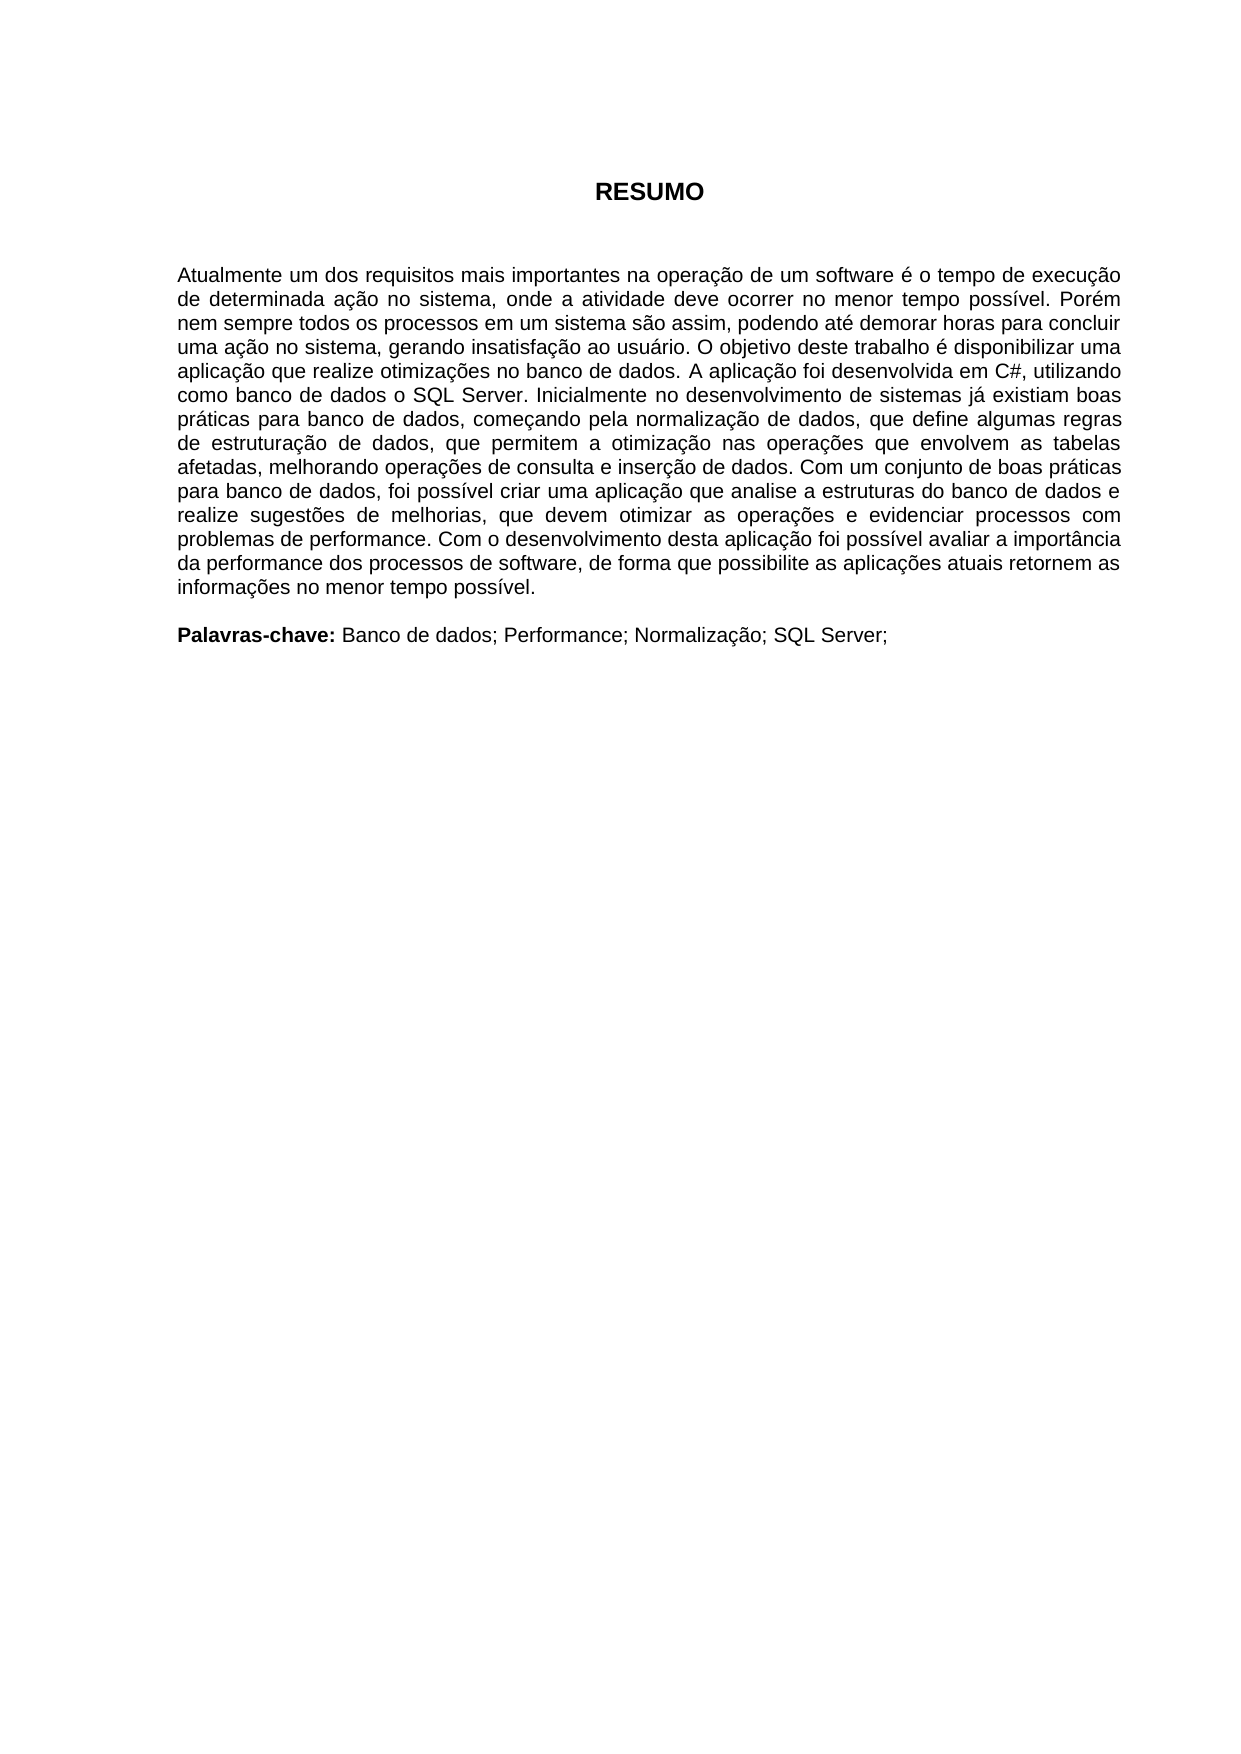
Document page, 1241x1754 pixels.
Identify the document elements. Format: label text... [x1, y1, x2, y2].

text Palavras-chave: Banco de dados; Performance; Normalização; SQL Server; [177, 623, 1122, 647]
text Atualmente um dos requisitos mais importantes na operação de um software é o tempo de execução de determinada ação no sistema, onde a atividade deve ocorrer no menor tempo possível. Porém nem sempre todos os processos em um sistema são assim, podendo até demorar horas para concluir uma ação no sistema, gerando insatisfação ao usuário. O objetivo deste trabalho é disponibilizar uma aplicação que realize otimizações no banco de dados. A aplicação foi desenvolvida em C#, utilizando como banco de dados o SQL Server. Inicialmente no desenvolvimento de sistemas já existiam boas práticas para banco de dados, começando pela normalização de dados, que define algumas regras de estruturação de dados, que permitem a otimização nas operações que envolvem as tabelas afetadas, melhorando operações de consulta e inserção de dados. Com um conjunto de boas práticas para banco de dados, foi possível criar uma aplicação que analise a estruturas do banco de dados e realize sugestões de melhorias, que devem otimizar as operações e evidenciar processos com problemas de performance. Com o desenvolvimento desta aplicação foi possível avaliar a importância da performance dos processos de software, de forma que possibilite as aplicações atuais retornem as informações no menor tempo possível. [177, 263, 1122, 599]
text RESUMO [177, 177, 1122, 206]
